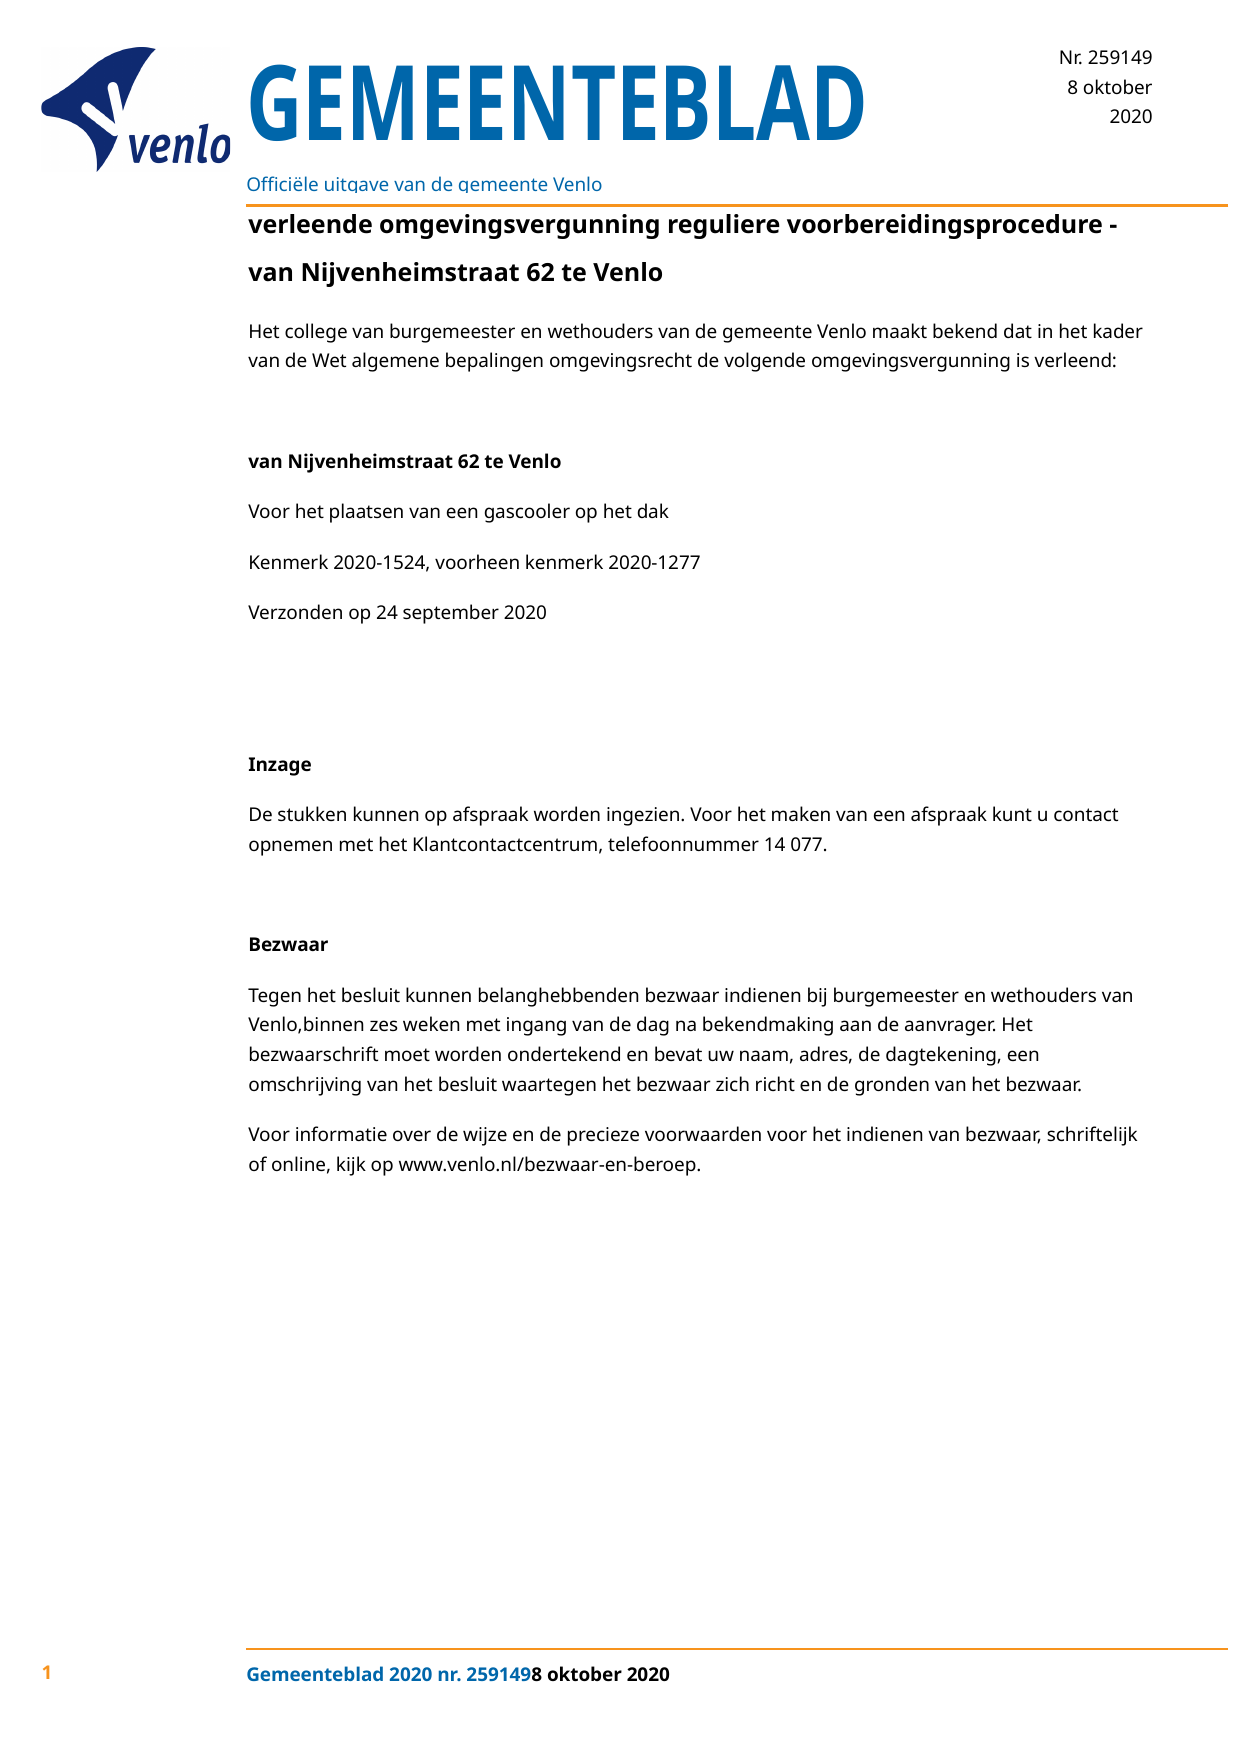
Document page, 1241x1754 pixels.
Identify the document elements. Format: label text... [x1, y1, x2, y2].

text Tegen het besluit kunnen belanghebbenden bezwaar indienen bij burgemeester en wethouders van Venlo,binnen zes weken met ingang van de dag na bekendmaking aan de aanvrager. Het bezwaarschrift moet worden ondertekend en bevat uw naam, adres, de dagtekening, een omschrijving van het besluit waartegen het bezwaar zich richt en de gronden van het bezwaar. [248, 982, 1152, 1097]
text Het college van burgemeester en wethouders van de gemeente Venlo maakt bekend dat in het kader van de Wet algemene bepalingen omgevingsrecht de volgende omgevingsvergunning is verleend: [248, 318, 1152, 373]
text Voor het plaatsen van een gascooler op het dak [248, 499, 1152, 524]
text verleende omgevingsvergunning reguliere voorbereidingsprocedure - van Nijvenheimstraat 62 te Venlo [248, 207, 1152, 288]
text Inzage [248, 751, 1152, 777]
picture [41, 47, 231, 172]
text van Nijvenheimstraat 62 te Venlo [248, 448, 1152, 474]
text Bezwaar [248, 932, 1152, 957]
text De stukken kunnen op afspraak worden ingezien. Voor het maken van een afspraak kunt u contact opnemen met het Klantcontactcentrum, telefoonnummer 14 077. [248, 801, 1152, 857]
text Kenmerk 2020-1524, voorheen kenmerk 2020-1277 [248, 549, 1152, 575]
text Voor informatie over de wijze en de precieze voorwaarden voor het indienen van bezwaar, schriftelijk of online, kijk op www.venlo.nl/bezwaar-en-beroep. [248, 1121, 1152, 1177]
text Verzonden op 24 september 2020 [248, 599, 1152, 625]
